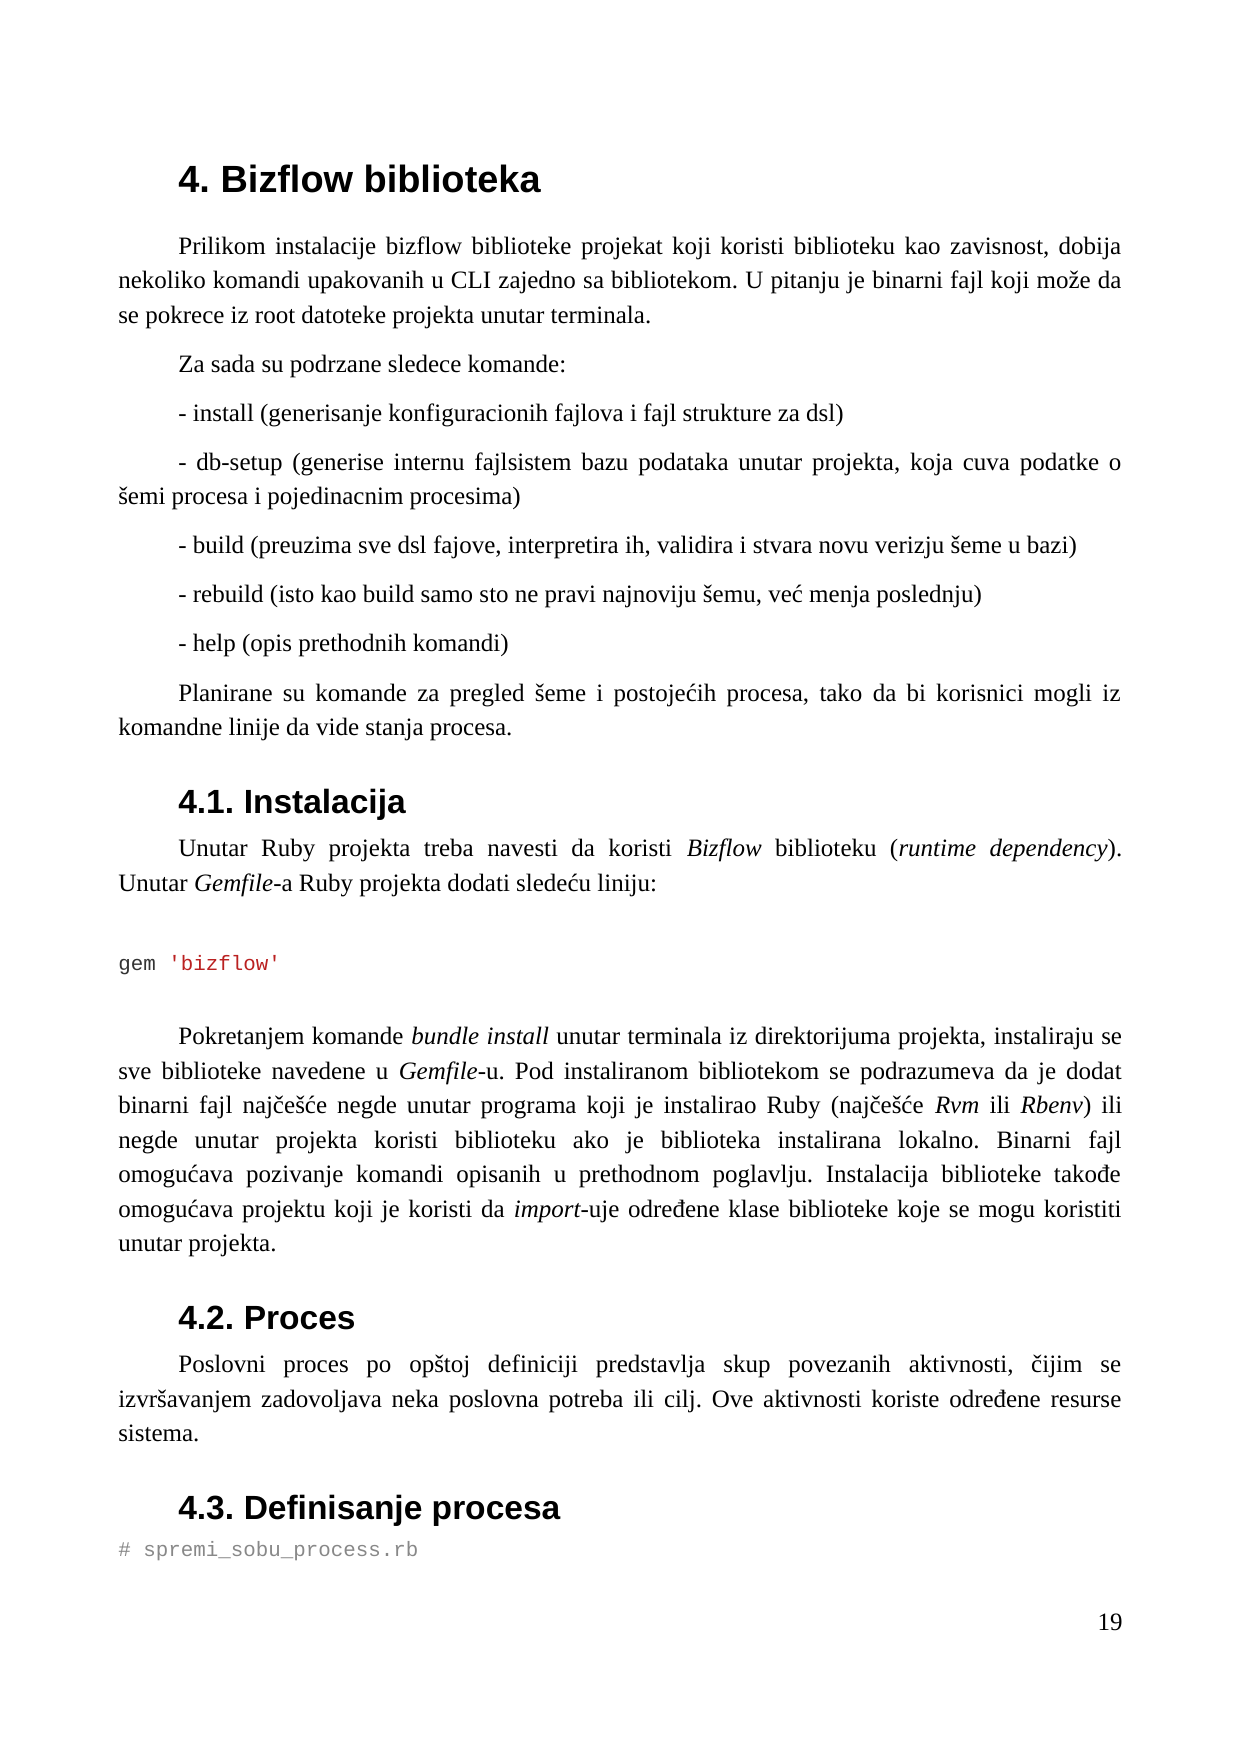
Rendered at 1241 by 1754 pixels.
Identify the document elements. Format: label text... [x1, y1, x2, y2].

text Unutar Ruby projekta treba navesti da koristi Bizflow biblioteku (runtime dependency). Unutar Gemfile-a Ruby projekta dodati sledeću liniju: [118, 833, 1122, 896]
text gem 'bizflow' [118, 953, 1122, 976]
text - db-setup (generise internu fajlsistem bazu podataka unutar projekta, koja cuva podatke o šemi procesa i pojedinacnim procesima) [118, 447, 1122, 510]
text # spremi_sobu_process.rb [118, 1539, 1122, 1563]
text - build (preuzima sve dsl fajove, interpretira ih, validira i stvara novu verizju šeme u bazi) [118, 530, 1122, 559]
text Pokretanjem komande bundle install unutar terminala iz direktorijuma projekta, instaliraju se sve biblioteke navedene u Gemfile-u. Pod instaliranom bibliotekom se podrazumeva da je dodat binarni fajl najčešće negde unutar programa koji je instalirao Ruby (najčešće Rvm ili Rbenv) ili negde unutar projekta koristi biblioteku ako je biblioteka instalirana lokalno. Binarni fajl omogućava pozivanje komandi opisanih u prethodnom poglavlju. Instalacija biblioteke takođe omogućava projektu koji je koristi da import-uje određene klase biblioteke koje se mogu koristiti unutar projekta. [118, 1021, 1122, 1257]
text Prilikom instalacije bizflow biblioteke projekat koji koristi biblioteku kao zavisnost, dobija nekoliko komandi upakovanih u CLI zajedno sa bibliotekom. U pitanju je binarni fajl koji može da se pokrece iz root datoteke projekta unutar terminala. [118, 231, 1122, 328]
text Planirane su komande za pregled šeme i postojećih procesa, tako da bi korisnici mogli iz komandne linije da vide stanja procesa. [118, 678, 1122, 741]
subtitle Instalacija [118, 782, 1122, 821]
text - help (opis prethodnih komandi) [118, 628, 1122, 657]
text Za sada su podrzane sledece komande: [118, 349, 1122, 377]
text - rebuild (isto kao build samo sto ne pravi najnoviju šemu, već menja poslednju) [118, 579, 1122, 608]
subtitle Proces [118, 1298, 1122, 1337]
text - install (generisanje konfiguracionih fajlova i fajl strukture za dsl) [118, 398, 1122, 427]
text Poslovni proces po opštoj definiciji predstavlja skup povezanih aktivnosti, čijim se izvršavanjem zadovoljava neka poslovna potreba ili cilj. Ove aktivnosti koriste određene resurse sistema. [118, 1349, 1122, 1447]
subtitle Bizflow biblioteka [118, 157, 1122, 201]
subtitle Definisanje procesa [118, 1488, 1122, 1527]
